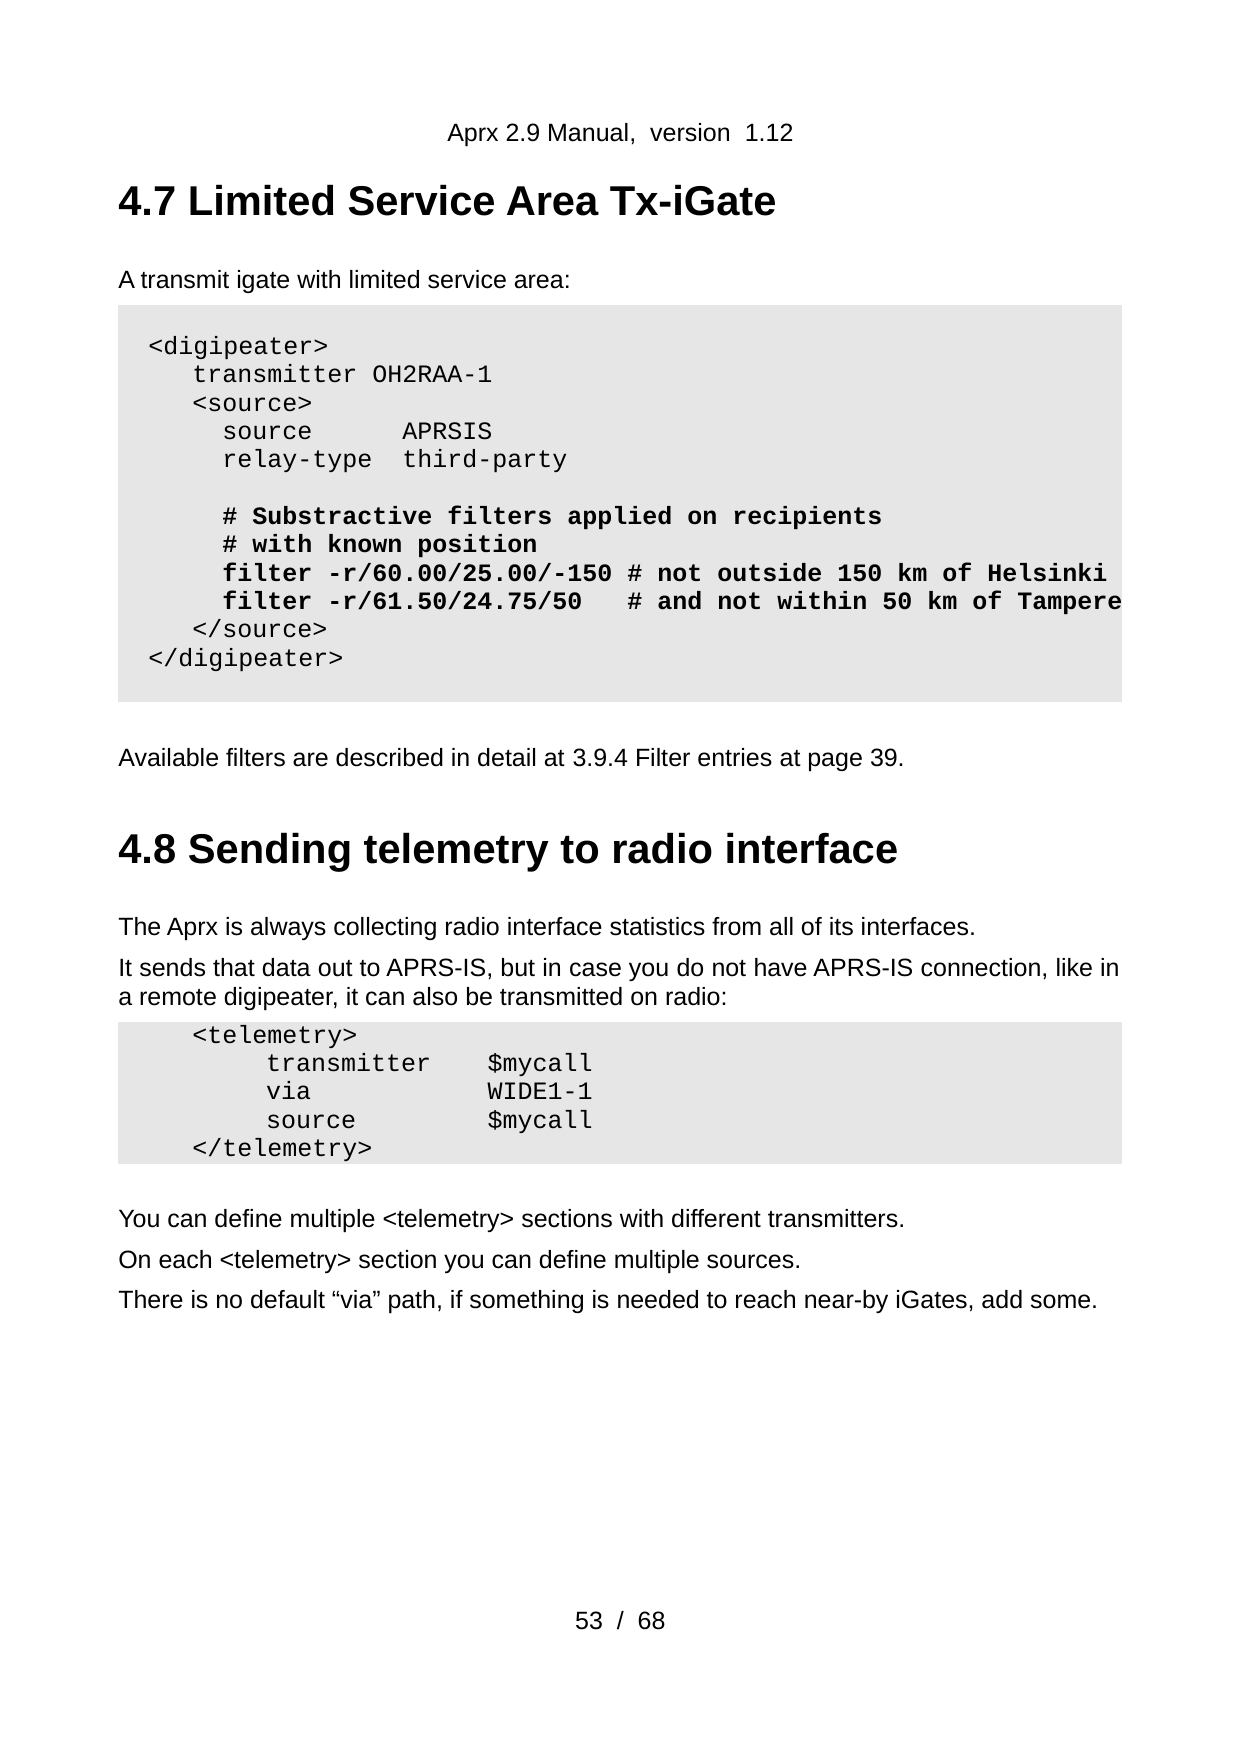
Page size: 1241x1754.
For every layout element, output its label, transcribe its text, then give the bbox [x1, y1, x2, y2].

text Available filters are described in detail at 3.9.4 Filter entries at page 39. [118, 743, 1122, 772]
text You can define multiple <telemetry> sections with different transmitters. [118, 1204, 1122, 1233]
text filter -r/60.00/25.00/-150 # not outside 150 km of Helsinki [118, 560, 1122, 589]
text transmitter $mycall [118, 1051, 1122, 1079]
text There is no default “via” path, if something is needed to reach near-by iGates, add some. [118, 1285, 1122, 1314]
text A transmit igate with limited service area: [118, 265, 1122, 293]
text On each <telemetry> section you can define multiple sources. [118, 1245, 1122, 1274]
subtitle Sending telemetry to radio interface [118, 824, 1122, 872]
subtitle Limited Service Area Tx-iGate [118, 176, 1122, 224]
text </source> [118, 617, 1122, 645]
text <telemetry> [118, 1022, 1122, 1051]
text source APRSIS [118, 419, 1122, 447]
text <digipeater> [118, 334, 1122, 362]
text # Substractive filters applied on recipients [118, 504, 1122, 532]
text The Aprx is always collecting radio interface statistics from all of its interfaces. [118, 912, 1122, 941]
text relay-type third-party [118, 447, 1122, 475]
text # with known position [118, 532, 1122, 560]
text </telemetry> [118, 1136, 1122, 1164]
text <source> [118, 390, 1122, 419]
text </digipeater> [118, 645, 1122, 674]
text filter -r/61.50/24.75/50 # and not within 50 km of Tampere [118, 589, 1122, 617]
text It sends that data out to APRS-IS, but in case you do not have APRS-IS connection, like in a remote digipeater, it can also be transmitted on radio: [118, 953, 1122, 1010]
text transmitter OH2RAA-1 [118, 362, 1122, 390]
text source $mycall [118, 1107, 1122, 1136]
text via WIDE1-1 [118, 1079, 1122, 1107]
